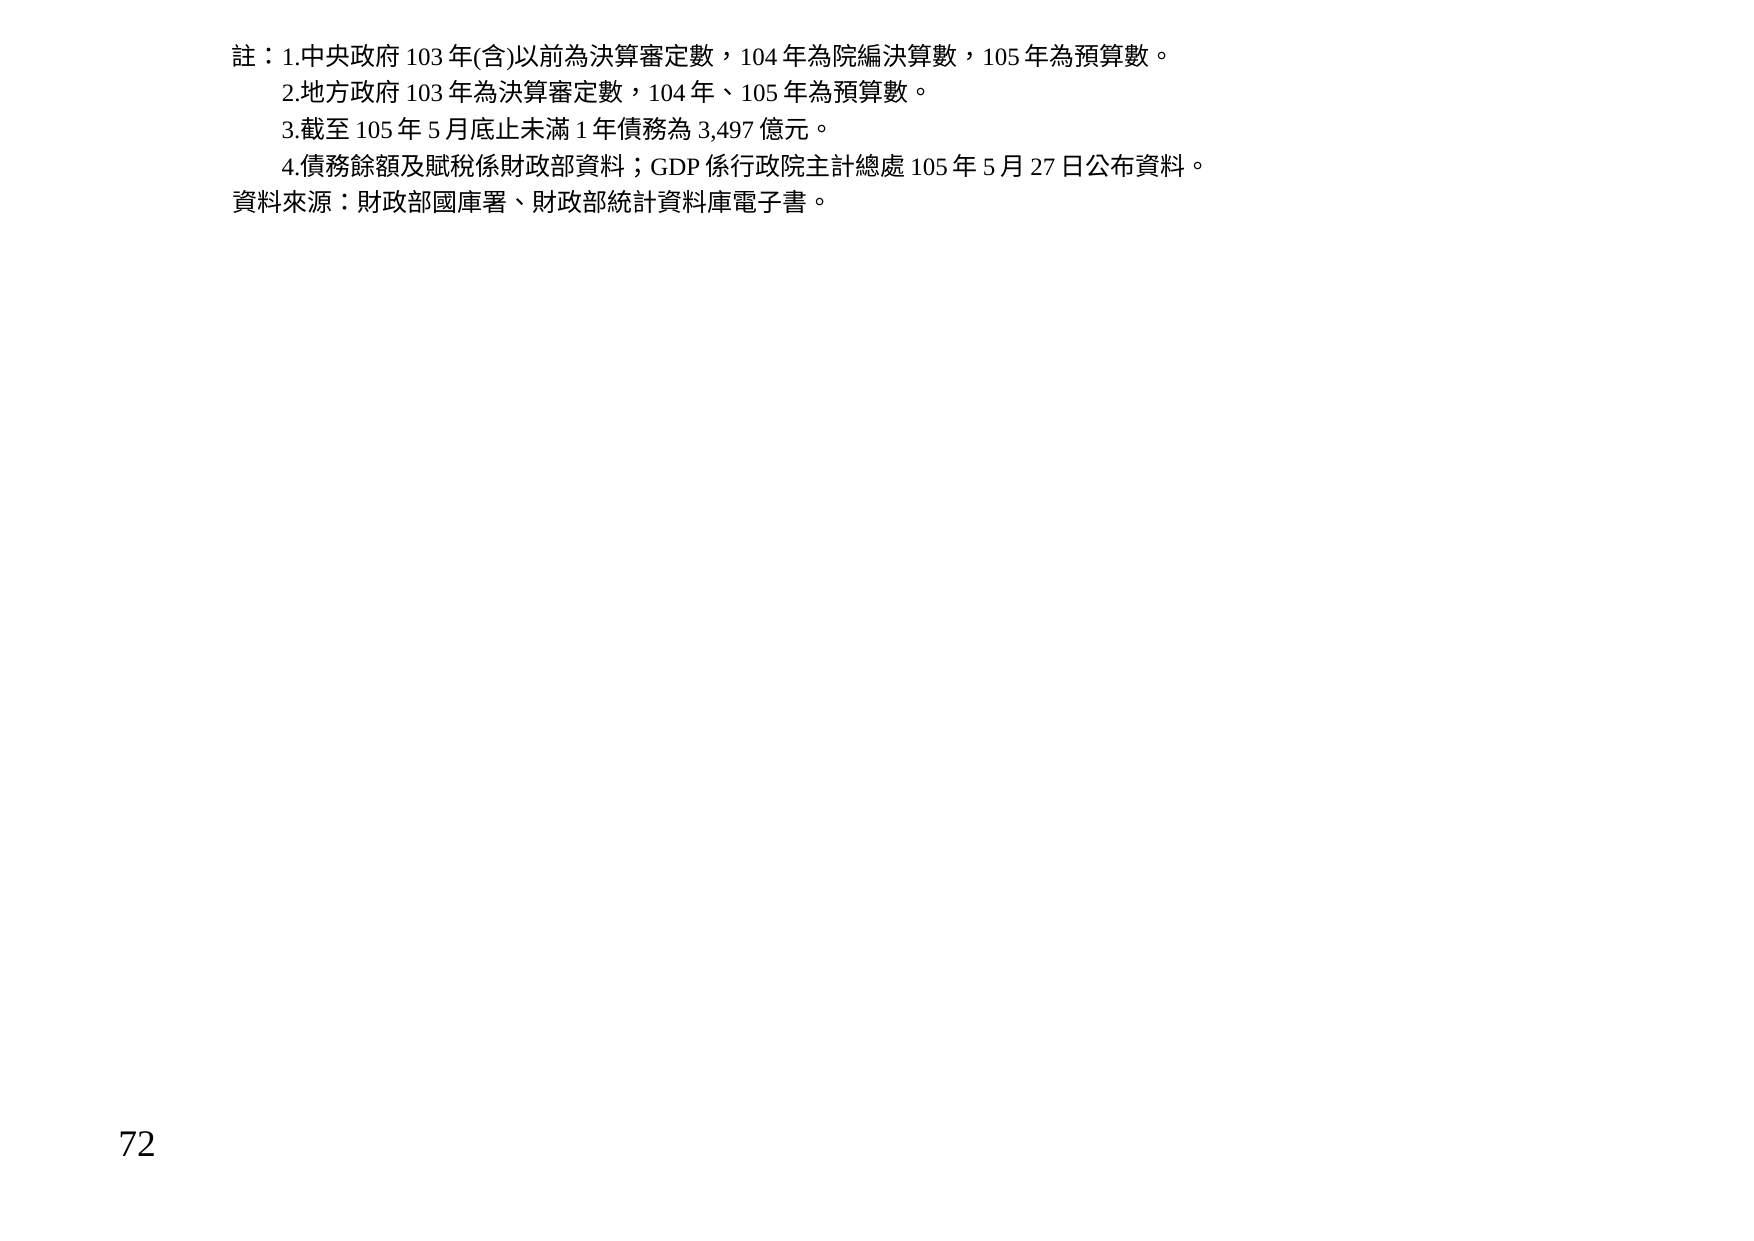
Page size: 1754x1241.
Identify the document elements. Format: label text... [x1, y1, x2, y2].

text 2.地方政府103年為決算審定數，104年、105年為預算數。 [232, 78, 1543, 107]
text 資料來源：財政部國庫署、財政部統計資料庫電子書。 [232, 188, 1543, 217]
text 3.截至105年5月底止未滿1年債務為3,497億元。 [128, 115, 1543, 144]
text 4.債務餘額及賦稅係財政部資料；GDP係行政院主計總處105年5月27日公布資料。 [128, 152, 1543, 181]
text 註：1.中央政府103年(含)以前為決算審定數，104年為院編決算數，105年為預算數。 [232, 42, 1543, 71]
